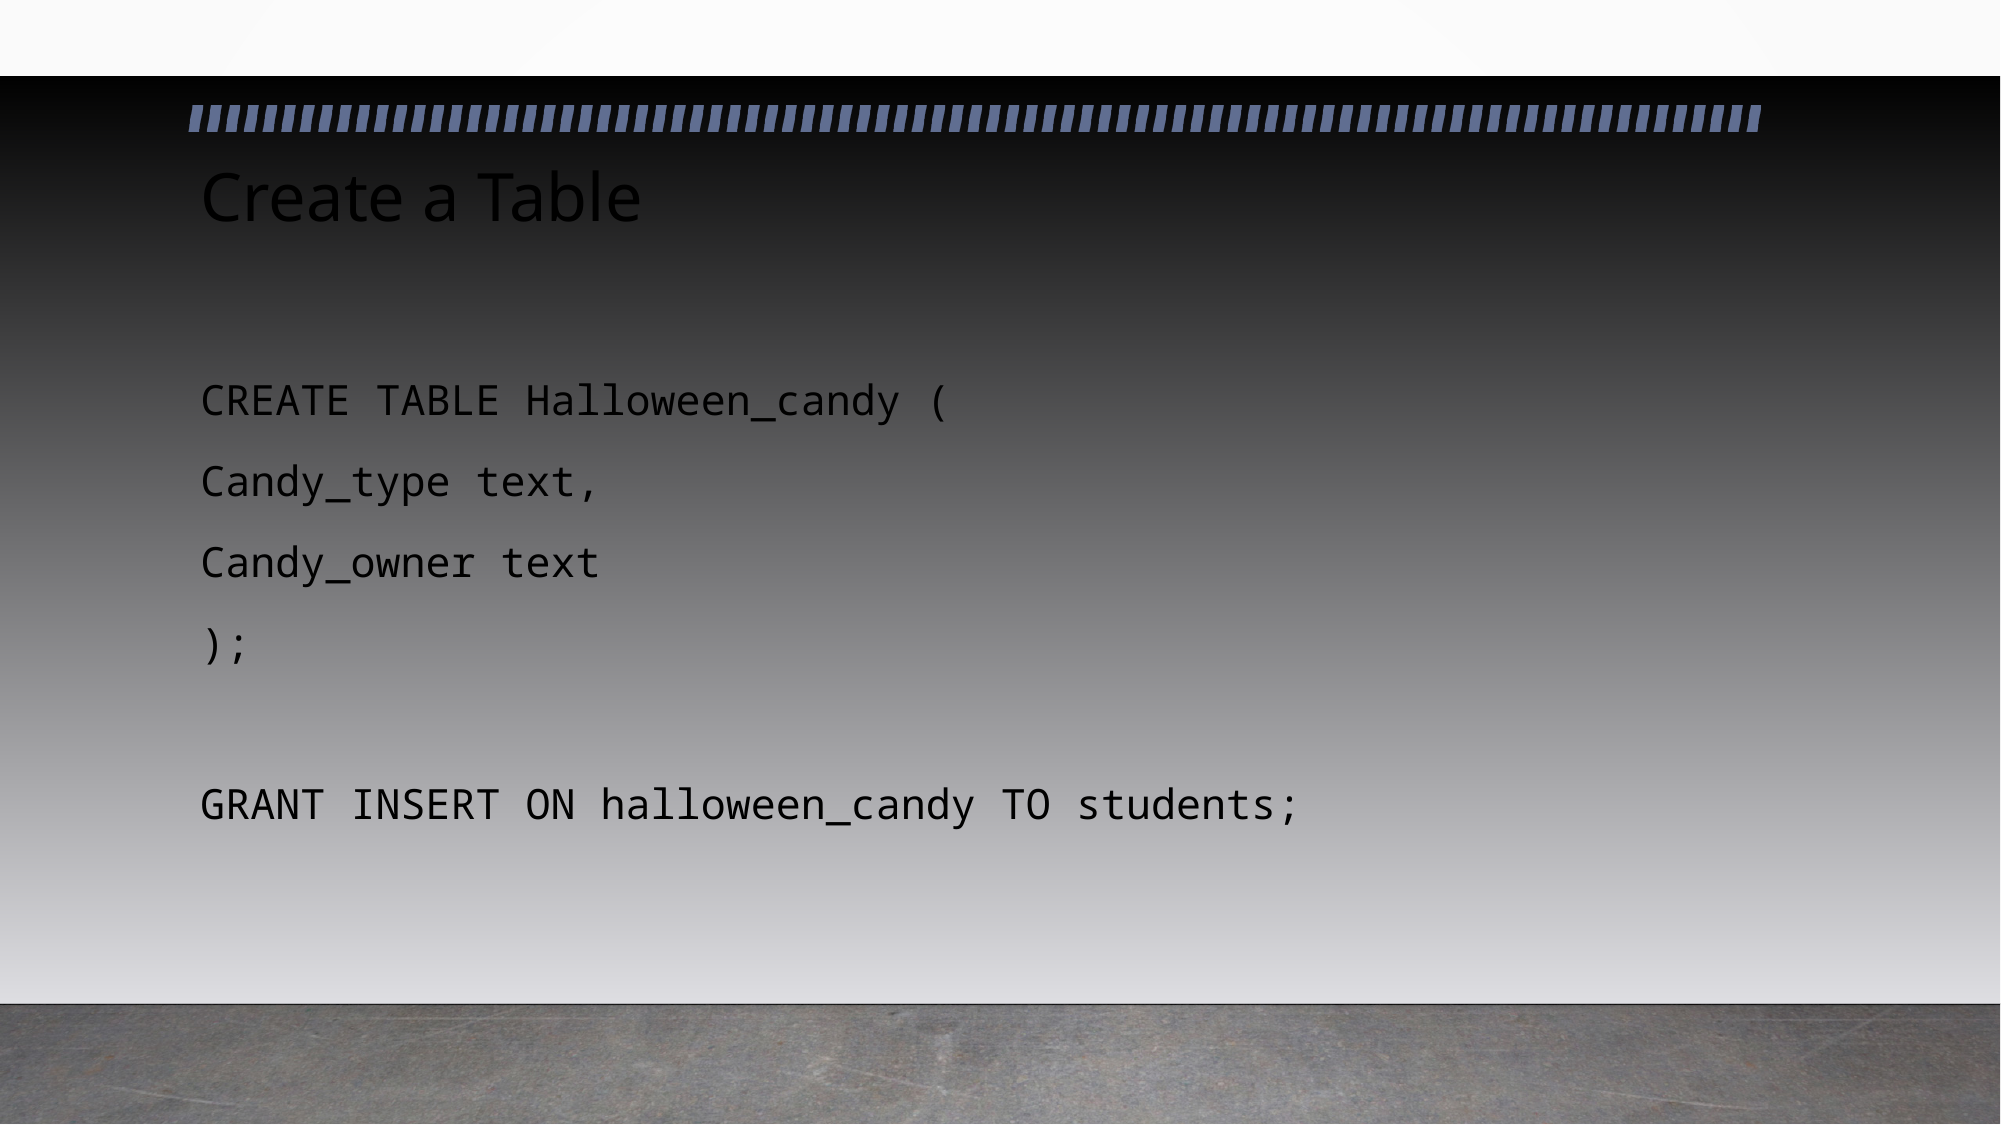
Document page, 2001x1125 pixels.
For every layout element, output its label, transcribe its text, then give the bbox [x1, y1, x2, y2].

title Create a Table [185, 156, 1761, 329]
list CREATE TABLE Halloween_candy ( Candy_type text, Candy_owner text ); GRANT INSERT ON halloween_candy TO students; [185, 356, 1761, 897]
